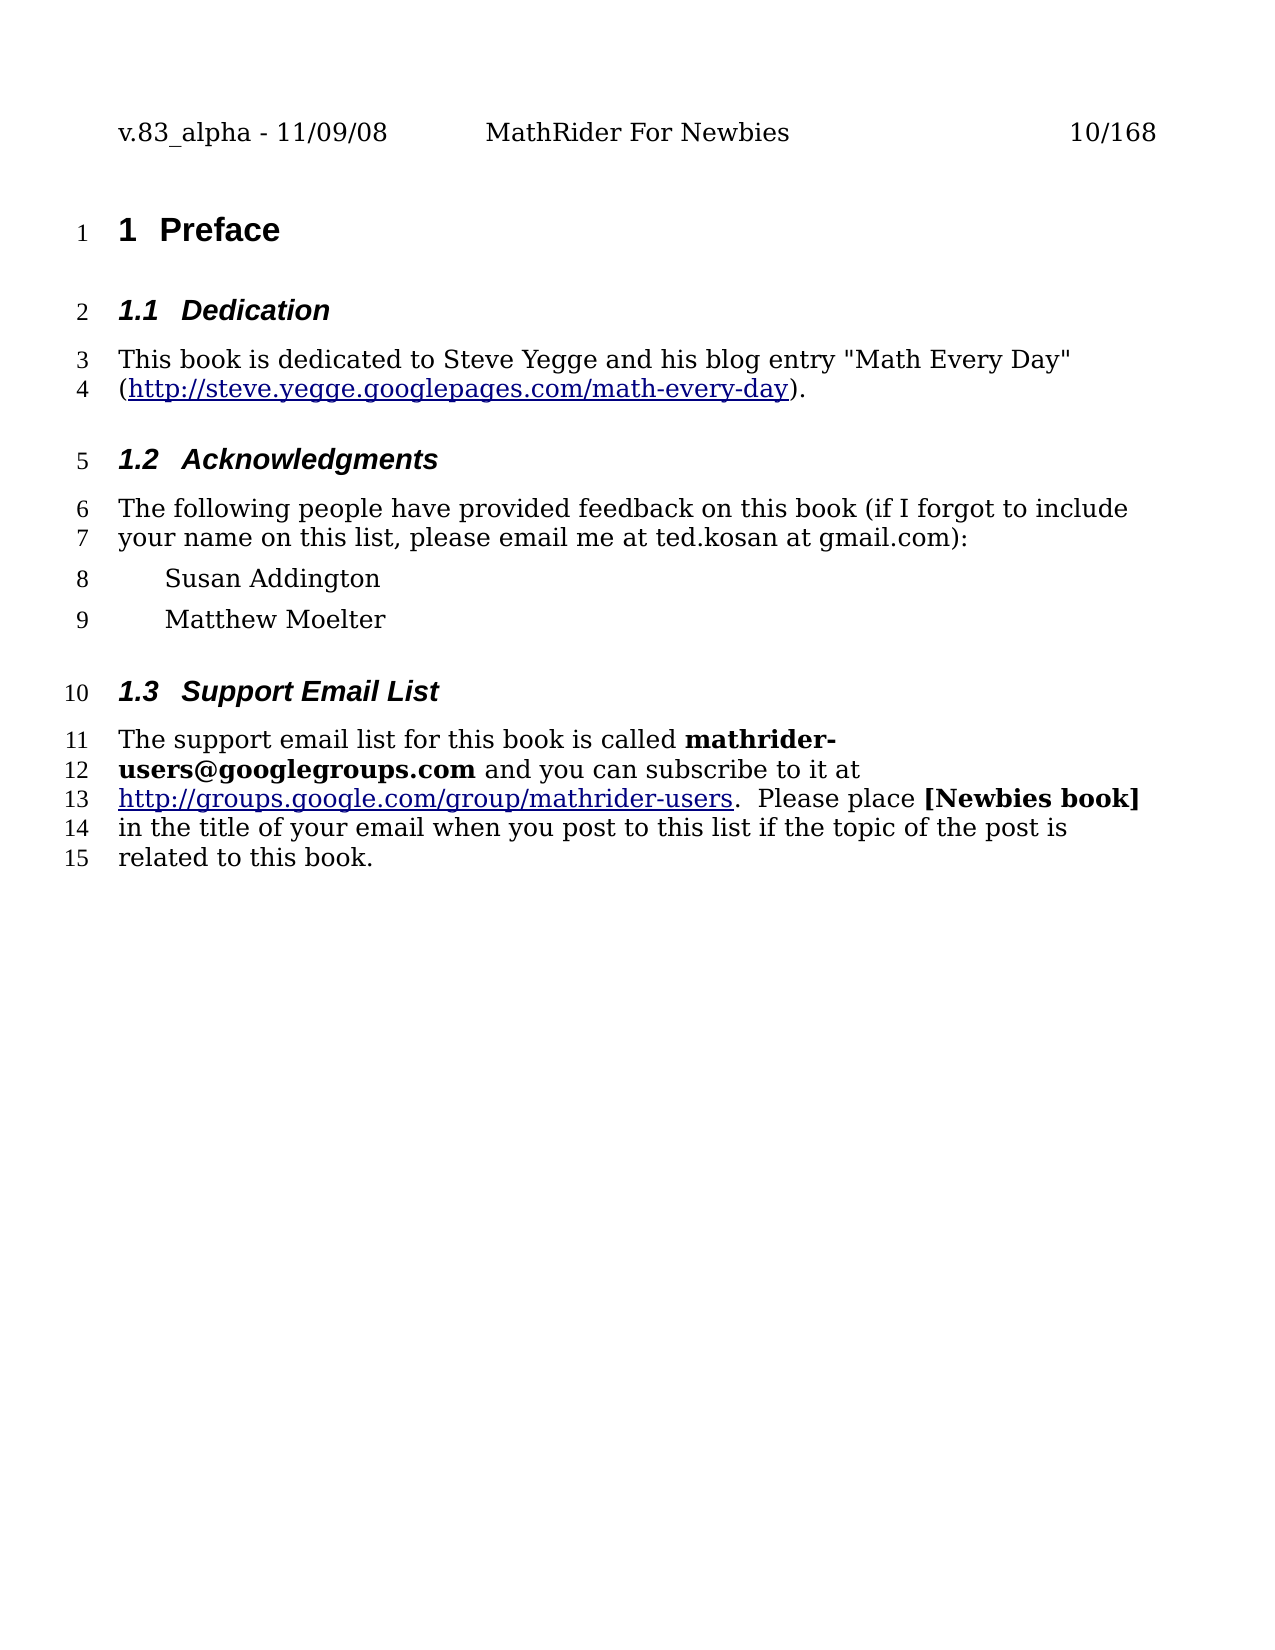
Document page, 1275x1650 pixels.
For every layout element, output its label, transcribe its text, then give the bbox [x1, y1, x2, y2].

text The following people have provided feedback on this book (if I forgot to include your name on this list, please email me at ted.kosan at gmail.com): [118, 494, 1157, 552]
text Matthew Moelter [164, 606, 1157, 635]
subtitle Acknowledgments [118, 442, 1157, 476]
subtitle Preface [118, 210, 1157, 248]
text The support email list for this book is called mathrider-users@googlegroups.com and you can subscribe to it at http://groups.google.com/group/mathrider-users. Please place [Newbies book] in the title of your email when you post to this list if the topic of the post is related to this book. [118, 725, 1157, 872]
subtitle Support Email List [118, 674, 1157, 707]
text Susan Addington [164, 564, 1157, 593]
subtitle Dedication [118, 293, 1157, 327]
text This book is dedicated to Steve Yegge and his blog entry "Math Every Day" (http://steve.yegge.googlepages.com/math-every-day). [118, 345, 1157, 403]
